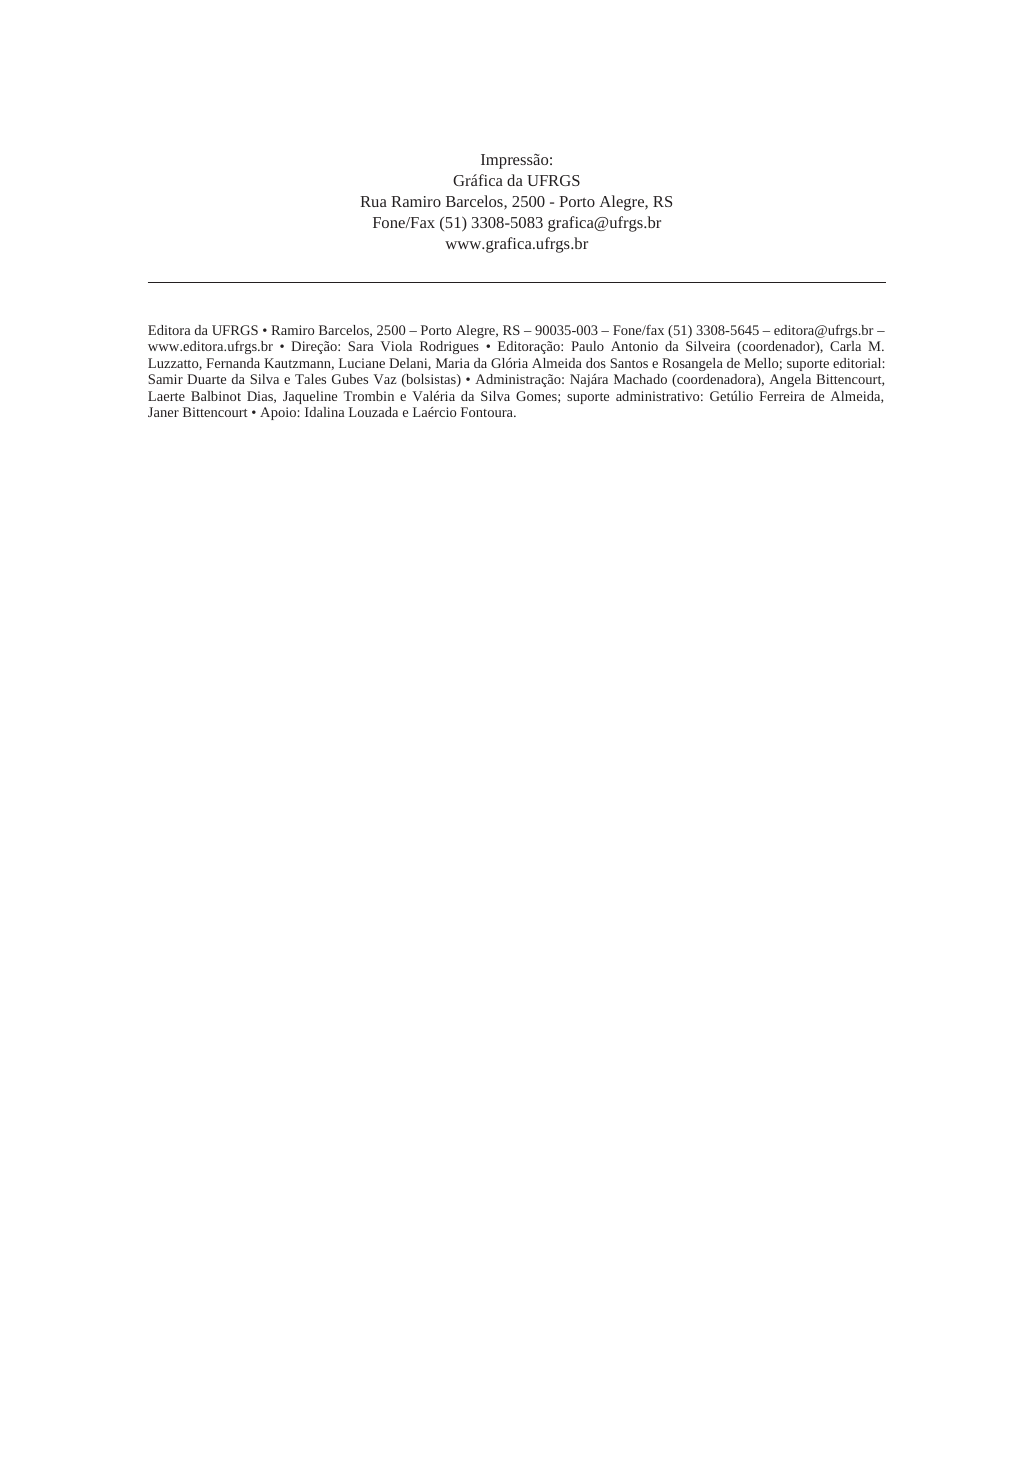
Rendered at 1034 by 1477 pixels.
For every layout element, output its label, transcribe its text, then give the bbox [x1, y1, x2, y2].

text Rua Ramiro Barcelos, 2500 - Porto Alegre, RS [148, 192, 886, 211]
text Editora da UFRGS • Ramiro Barcelos, 2500 – Porto Alegre, RS – 90035-003 – Fone/fax (51) 3308-5645 – editora@ufrgs.br – www.editora.ufrgs.br • Direção: Sara Viola Rodrigues • Editoração: Paulo Antonio da Silveira (coordenador), Carla M. Luzzatto, Fernanda Kautzmann, Luciane Delani, Maria da Glória Almeida dos Santos e Rosangela de Mello; suporte editorial: Samir Duarte da Silva e Tales Gubes Vaz (bolsistas) • Administração: Najára Machado (coordenadora), Angela Bittencourt, Laerte Balbinot Dias, Jaqueline Trombin e Valéria da Silva Gomes; suporte administrativo: Getúlio Ferreira de Almeida, Janer Bittencourt • Apoio: Idalina Louzada e Laércio Fontoura. [148, 322, 886, 420]
text www.grafica.ufrgs.br [148, 234, 886, 253]
text Impressão: [148, 150, 886, 169]
text Gráfica da UFRGS [148, 171, 886, 190]
text Fone/Fax (51) 3308-5083 grafica@ufrgs.br [362, 213, 672, 232]
